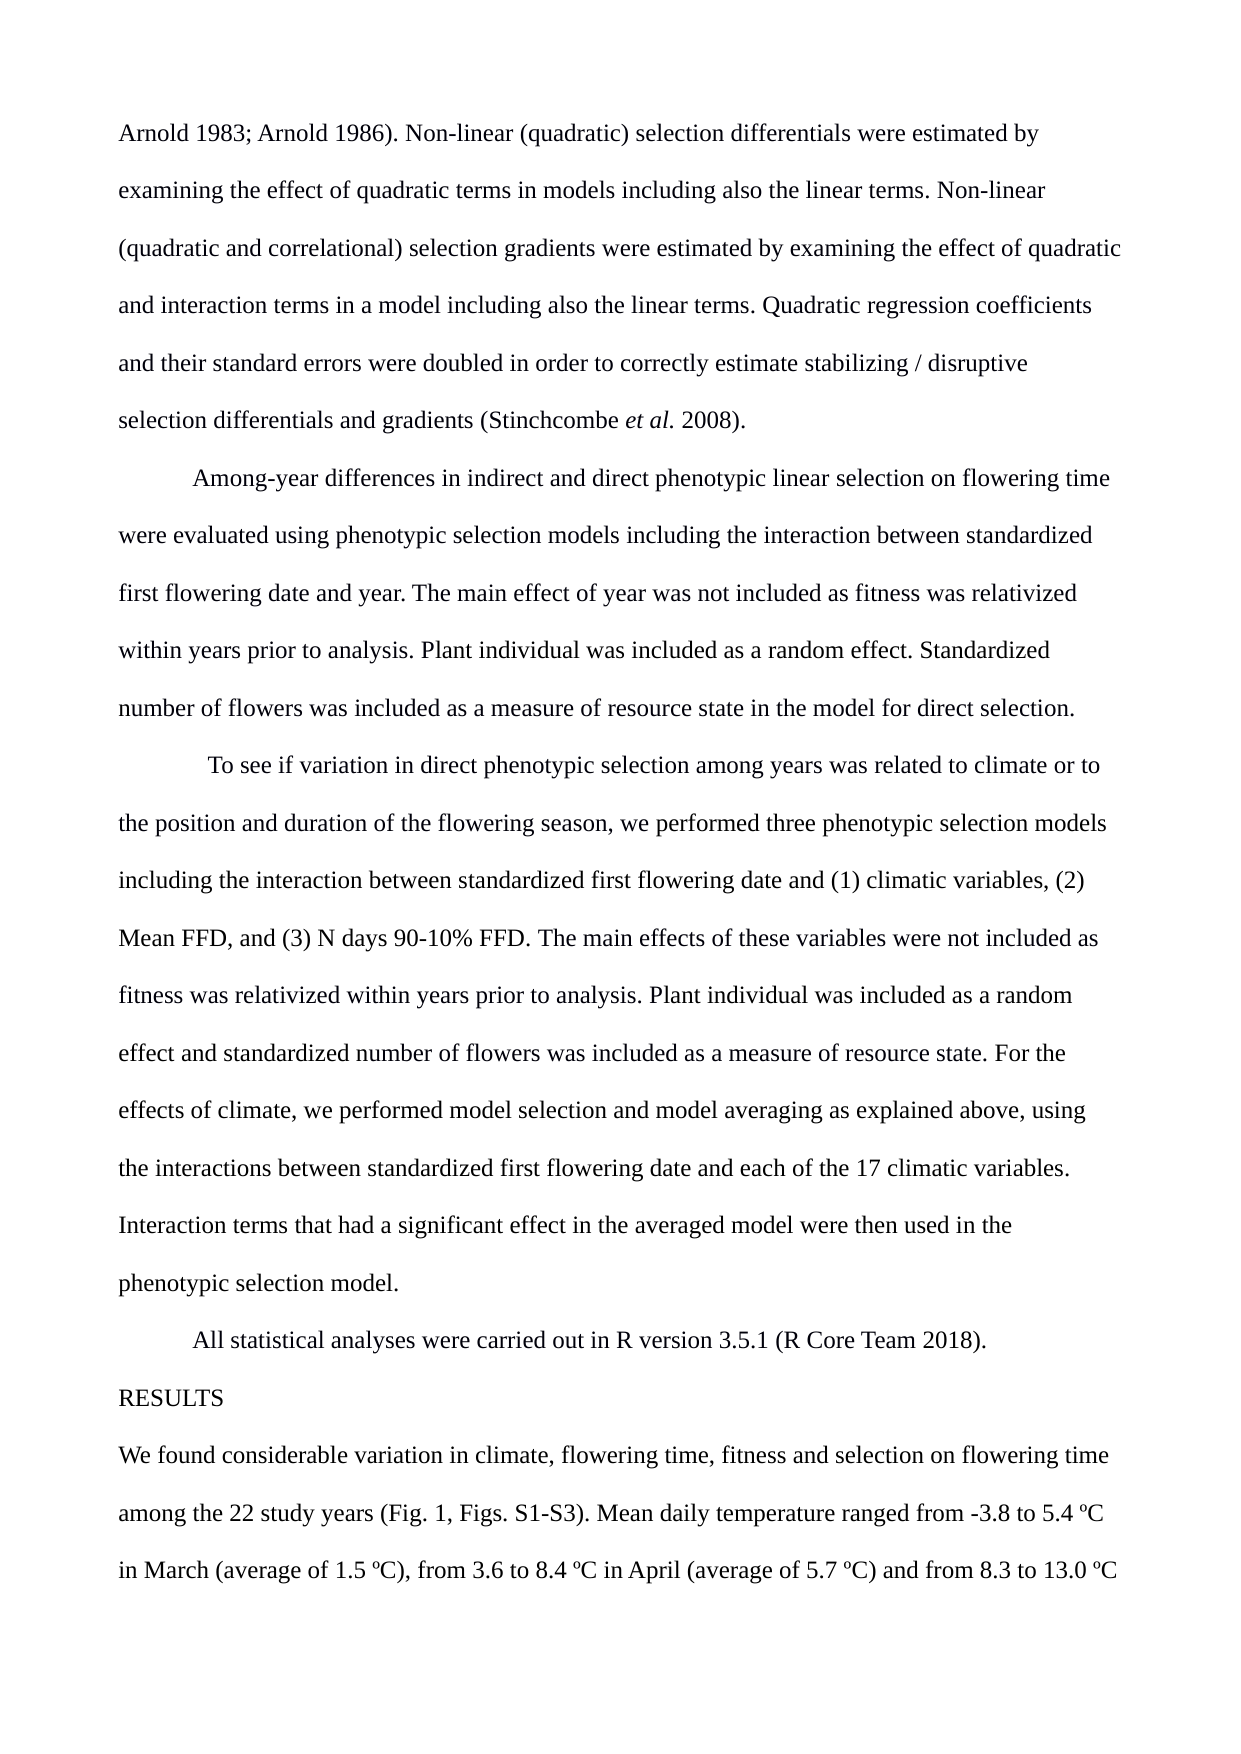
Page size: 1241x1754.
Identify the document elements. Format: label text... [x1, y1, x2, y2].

text Arnold 1983; Arnold 1986). Non-linear (quadratic) selection differentials were estimated by examining the effect of quadratic terms in models including also the linear terms. Non-linear (quadratic and correlational) selection gradients were estimated by examining the effect of quadratic and interaction terms in a model including also the linear terms. Quadratic regression coefficients and their standard errors were doubled in order to correctly estimate stabilizing / disruptive selection differentials and gradients (Stinchcombe et al. 2008). [118, 118, 1122, 434]
text To see if variation in direct phenotypic selection among years was related to climate or to the position and duration of the flowering season, we performed three phenotypic selection models including the interaction between standardized first flowering date and (1) climatic variables, (2) Mean FFD, and (3) N days 90-10% FFD. The main effects of these variables were not included as fitness was relativized within years prior to analysis. Plant individual was included as a random effect and standardized number of flowers was included as a measure of resource state. For the effects of climate, we performed model selection and model averaging as explained above, using the interactions between standardized first flowering date and each of the 17 climatic variables. Interaction terms that had a significant effect in the averaged model were then used in the phenotypic selection model. [118, 751, 1122, 1297]
text We found considerable variation in climate, flowering time, fitness and selection on flowering time among the 22 study years (Fig. 1, Figs. S1-S3). Mean daily temperature ranged from -3.8 to 5.4 ºC in March (average of 1.5 ºC), from 3.6 to 8.4 ºC in April (average of 5.7 ºC) and from 8.3 to 13.0 ºC [118, 1441, 1122, 1584]
text Among-year differences in indirect and direct phenotypic linear selection on flowering time were evaluated using phenotypic selection models including the interaction between standardized first flowering date and year. The main effect of year was not included as fitness was relativized within years prior to analysis. Plant individual was included as a random effect. Standardized number of flowers was included as a measure of resource state in the model for direct selection. [118, 463, 1122, 722]
text RESULTS [118, 1383, 1122, 1412]
text All statistical analyses were carried out in R version 3.5.1 (R Core Team 2018). [118, 1326, 1122, 1354]
